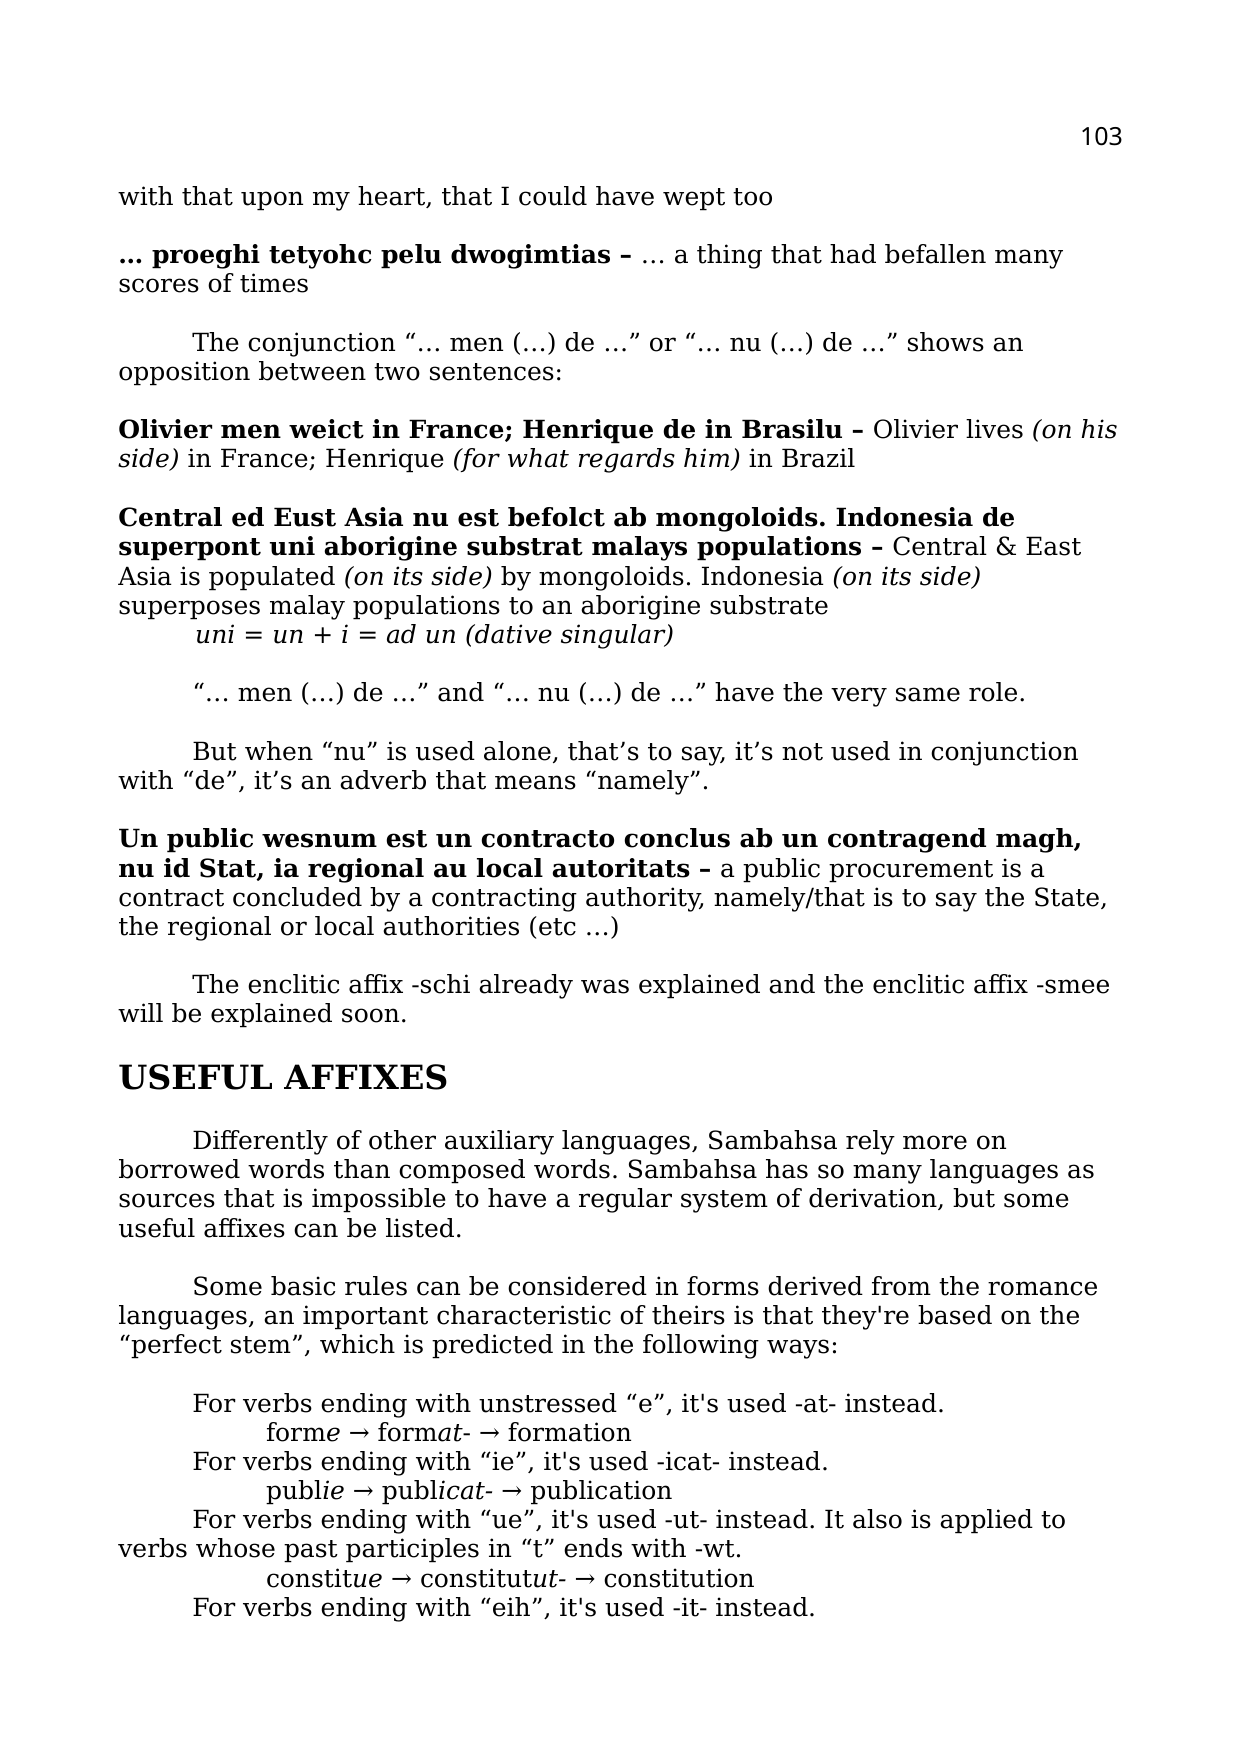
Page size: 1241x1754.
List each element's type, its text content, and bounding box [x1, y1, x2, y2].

text For verbs ending with unstressed “e”, it's used -at- instead. [118, 1389, 1123, 1418]
text The conjunction “… men (…) de …” or “… nu (…) de …” shows an opposition between two sentences: [118, 328, 1123, 386]
text The enclitic affix -schi already was explained and the enclitic affix -smee will be explained soon. [118, 970, 1123, 1029]
text constitue → constitutut- → constitution [118, 1564, 1123, 1593]
text For verbs ending with “ue”, it's used -ut- instead. It also is applied to verbs whose past participles in “t” ends with -wt. [118, 1505, 1123, 1564]
text publie → publicat- → publication [118, 1476, 1123, 1505]
text forme → format- → formation [118, 1418, 1123, 1447]
text uni = un + i = ad un (dative singular) [195, 620, 1123, 649]
text Un public wesnum est un contracto conclus ab un contragend magh, nu id Stat, ia regional au local autoritats – a public procurement is a contract concluded by a contracting authority, namely/that is to say the State, the regional or local authorities (etc …) [118, 824, 1123, 941]
text Olivier men weict in France; Henrique de in Brasilu – Olivier lives (on his side) in France; Henrique (for what regards him) in Brazil [118, 415, 1123, 474]
text But when “nu” is used alone, that’s to say, it’s not used in conjunction with “de”, it’s an adverb that means “namely”. [118, 737, 1123, 795]
text with that upon my heart, that I could have wept too [118, 182, 1123, 211]
text For verbs ending with “eih”, it's used -it- instead. [118, 1593, 1123, 1622]
text … proeghi tetyohc pelu dwogimtias – … a thing that had befallen many scores of times [118, 240, 1123, 298]
text Some basic rules can be considered in forms derived from the romance languages, an important characteristic of theirs is that they're based on the “perfect stem”, which is predicted in the following ways: [118, 1272, 1123, 1359]
text Central ed Eust Asia nu est befolct ab mongoloids. Indonesia de superpont uni aborigine substrat malays populations – Central & East Asia is populated (on its side) by mongoloids. Indonesia (on its side) superposes malay populations to an aborigine substrate [118, 503, 1123, 620]
text Differently of other auxiliary languages, Sambahsa rely more on borrowed words than composed words. Sambahsa has so many languages as sources that is impossible to have a regular system of derivation, but some useful affixes can be listed. [118, 1126, 1123, 1243]
text “… men (…) de …” and “… nu (…) de …” have the very same role. [118, 678, 1123, 707]
subtitle USEFUL AFFIXES [118, 1058, 1123, 1097]
text For verbs ending with “ie”, it's used -icat- instead. [118, 1447, 1123, 1476]
